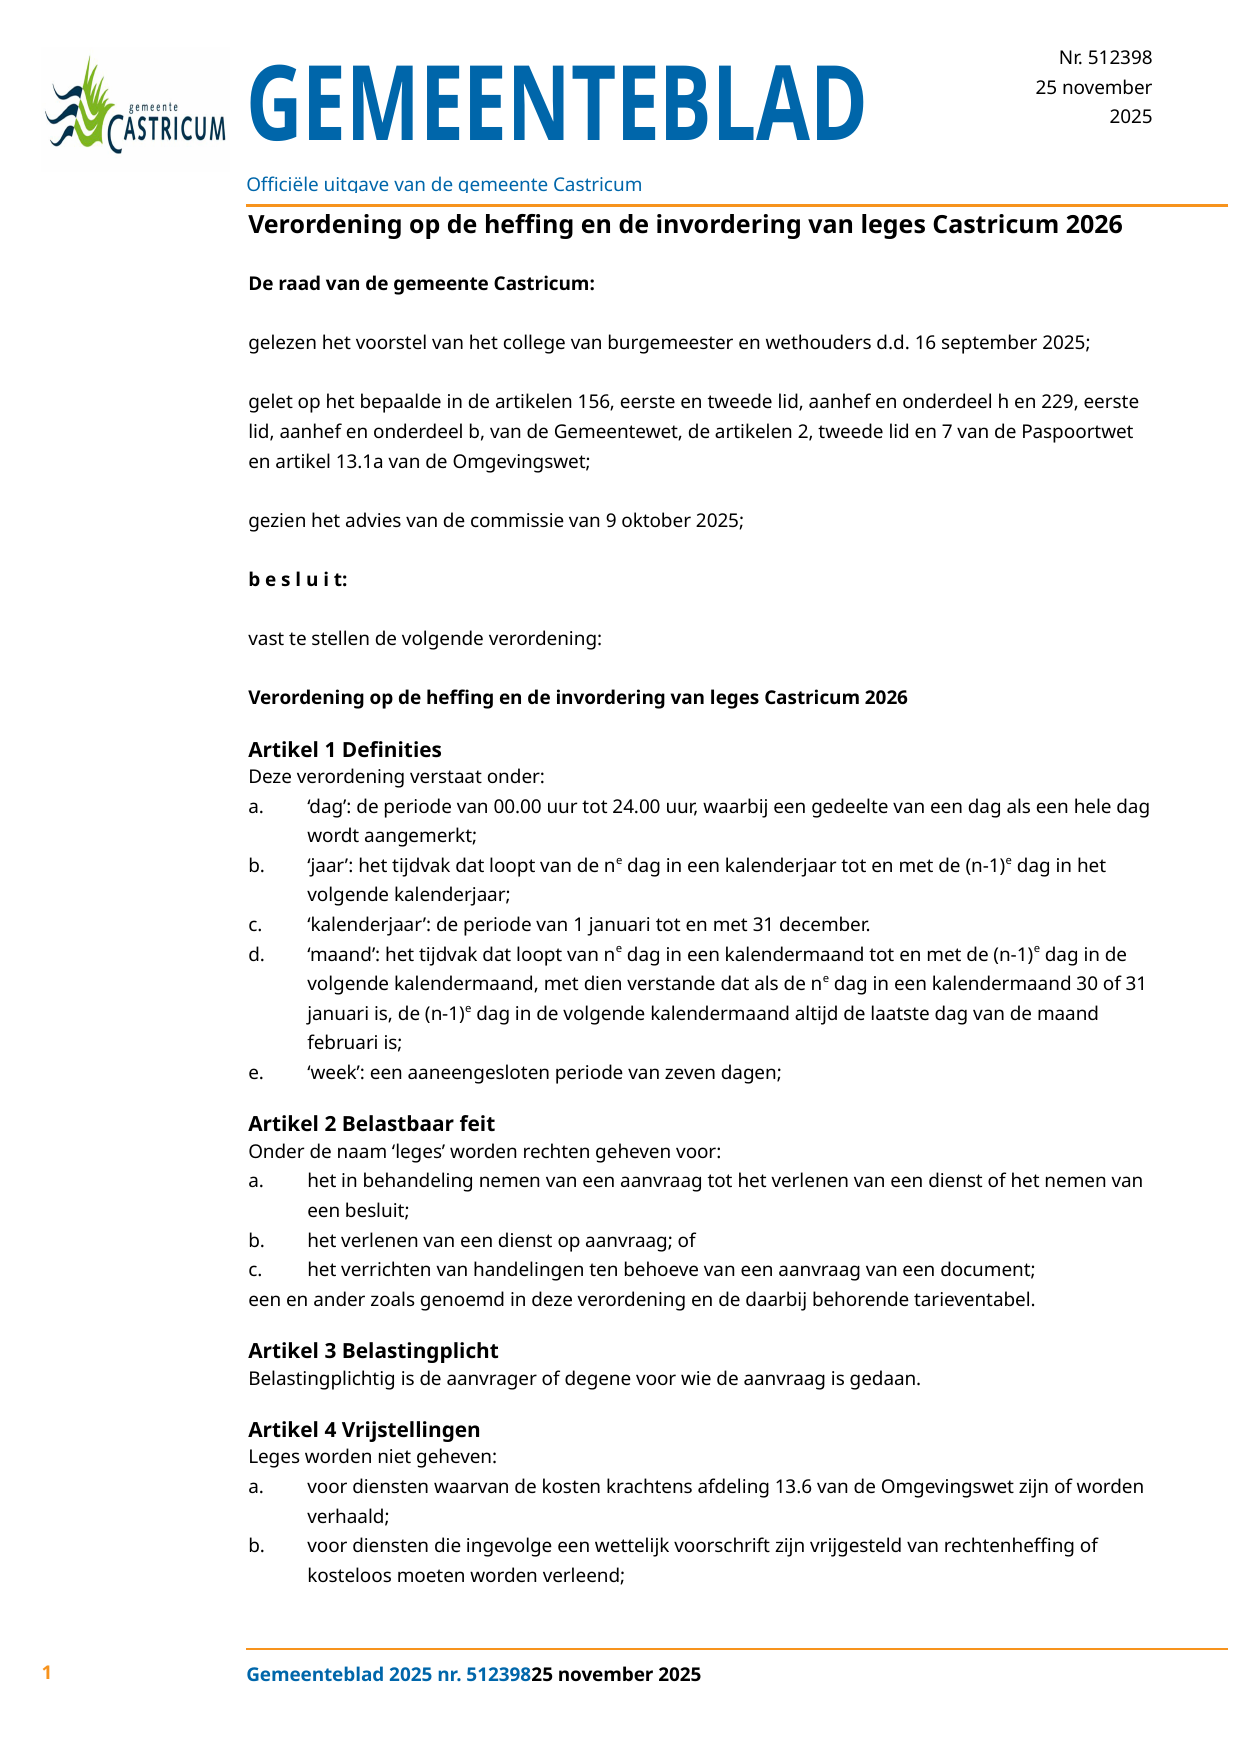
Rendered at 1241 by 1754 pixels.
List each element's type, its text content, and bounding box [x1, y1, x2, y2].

text De raad van de gemeente Castricum: [248, 270, 1152, 296]
picture [41, 47, 231, 172]
text gelet op het bepaalde in de artikelen 156, eerste en tweede lid, aanhef en onderdeel h en 229, eerste lid, aanhef en onderdeel b, van de Gemeentewet, de artikelen 2, tweede lid en 7 van de Paspoortwet en artikel 13.1a van de Omgevingswet; [248, 389, 1152, 473]
text vast te stellen de volgende verordening: [248, 625, 1152, 651]
list ‘week’: een aaneengesloten periode van zeven dagen; [248, 1059, 1152, 1085]
list voor diensten die ingevolge een wettelijk voorschrift zijn vrijgesteld van rechtenheffing of kosteloos moeten worden verleend; [248, 1532, 1152, 1588]
list voor diensten waarvan de kosten krachtens afdeling 13.6 van de Omgevingswet zijn of worden verhaald; [248, 1473, 1152, 1528]
text Belastingplichtig is de aanvrager of degene voor wie de aanvraag is gedaan. [248, 1365, 1152, 1391]
list het in behandeling nemen van een aanvraag tot het verlenen van een dienst of het nemen van een besluit; [248, 1168, 1152, 1223]
text Artikel 1 Definities [248, 735, 1152, 763]
list ‘maand’: het tijdvak dat loopt van ne dag in een kalendermaand tot en met de (n-1)e dag in de volgende kalendermaand, met dien verstande dat als de ne dag in een kalendermaand 30 of 31 januari is, de (n-1)e dag in de volgende kalendermaand altijd de laatste dag van de maand februari is; [248, 941, 1152, 1055]
text Leges worden niet geheven: [248, 1444, 1152, 1469]
text Verordening op de heffing en de invordering van leges Castricum 2026 [248, 684, 1152, 710]
text b e s l u i t: [248, 566, 1152, 592]
text Artikel 4 Vrijstellingen [248, 1415, 1152, 1444]
text gezien het advies van de commissie van 9 oktober 2025; [248, 507, 1152, 533]
list ‘kalenderjaar’: de periode van 1 januari tot en met 31 december. [248, 911, 1152, 937]
list ‘dag’: de periode van 00.00 uur tot 24.00 uur, waarbij een gedeelte van een dag als een hele dag wordt aangemerkt; [248, 793, 1152, 848]
text Artikel 3 Belastingplicht [248, 1336, 1152, 1365]
text Onder de naam ‘leges’ worden rechten geheven voor: [248, 1138, 1152, 1164]
text Verordening op de heffing en de invordering van leges Castricum 2026 [248, 207, 1152, 241]
text Deze verordening verstaat onder: [248, 763, 1152, 789]
list het verlenen van een dienst op aanvraag; of [248, 1227, 1152, 1252]
list het verrichten van handelingen ten behoeve van een aanvraag van een document; [248, 1256, 1152, 1282]
text een en ander zoals genoemd in deze verordening en de daarbij behorende tarieventabel. [248, 1286, 1152, 1312]
list ‘jaar’: het tijdvak dat loopt van de ne dag in een kalenderjaar tot en met de (n-1)e dag in het volgende kalenderjaar; [248, 852, 1152, 907]
text Artikel 2 Belastbaar feit [248, 1109, 1152, 1138]
text gelezen het voorstel van het college van burgemeester en wethouders d.d. 16 september 2025; [248, 329, 1152, 355]
